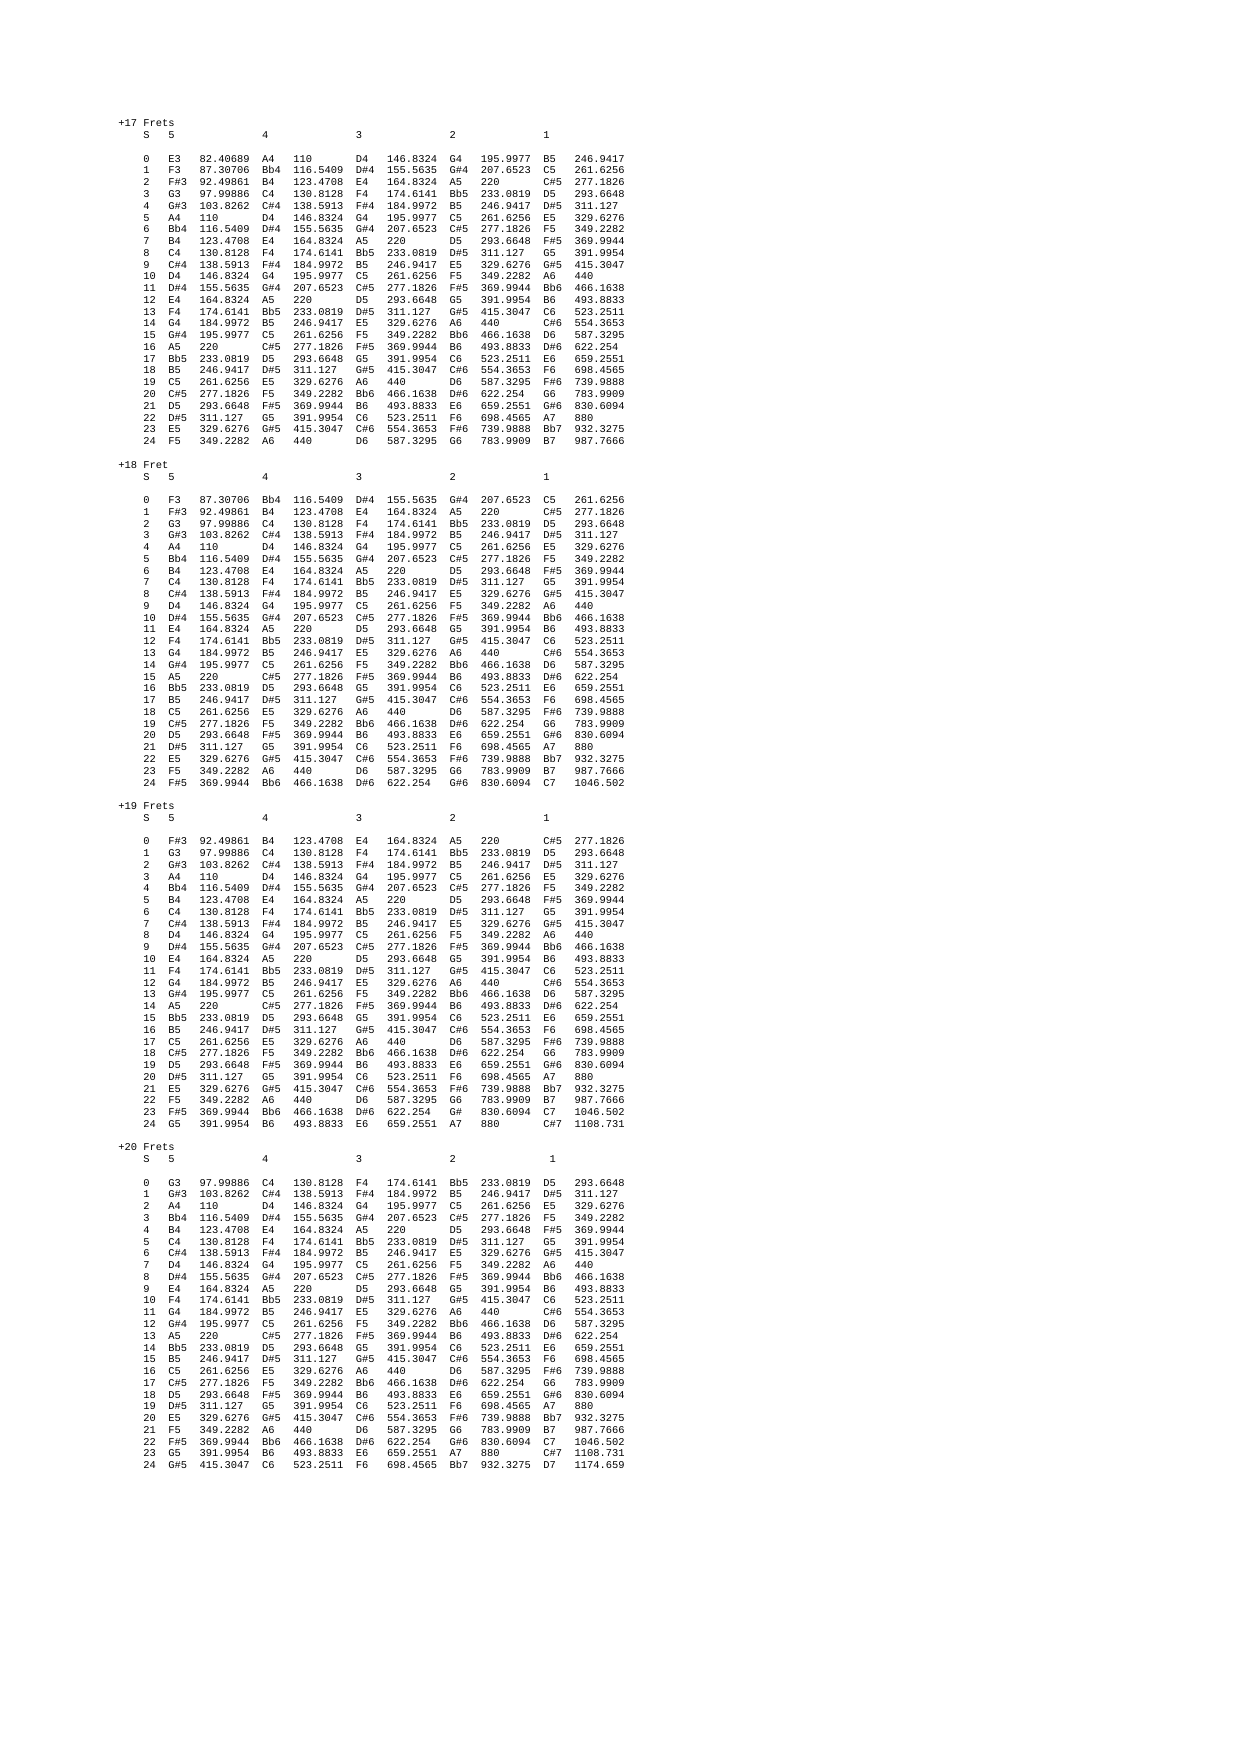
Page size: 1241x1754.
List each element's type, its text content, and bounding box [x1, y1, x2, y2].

text 19 D#5 311.127 G5 391.9954 C6 523.2511 F6 698.4565 A7 880 [118, 1401, 1122, 1413]
text 7 B4 123.4708 E4 164.8324 A5 220 D5 293.6648 F#5 369.9944 [118, 236, 1122, 248]
text 4 G#3 103.8262 C#4 138.5913 F#4 184.9972 B5 246.9417 D#5 311.127 [118, 201, 1122, 212]
text 9 D#4 155.5635 G#4 207.6523 C#5 277.1826 F#5 369.9944 Bb6 466.1638 [118, 942, 1122, 954]
text 20 D#5 311.127 G5 391.9954 C6 523.2511 F6 698.4565 A7 880 [118, 1072, 1122, 1083]
text 2 A4 110 D4 146.8324 G4 195.9977 C5 261.6256 E5 329.6276 [118, 1201, 1122, 1213]
text 1 F3 87.30706 Bb4 116.5409 D#4 155.5635 G#4 207.6523 C5 261.6256 [118, 165, 1122, 177]
text 4 Bb4 116.5409 D#4 155.5635 G#4 207.6523 C#5 277.1826 F5 349.2282 [118, 883, 1122, 895]
text 11 E4 164.8324 A5 220 D5 293.6648 G5 391.9954 B6 493.8833 [118, 624, 1122, 636]
text S 5 4 3 2 1 [118, 1154, 1122, 1166]
text 1 G3 97.99886 C4 130.8128 F4 174.6141 Bb5 233.0819 D5 293.6648 [118, 848, 1122, 860]
text 11 G4 184.9972 B5 246.9417 E5 329.6276 A6 440 C#6 554.3653 [118, 1307, 1122, 1319]
text 6 B4 123.4708 E4 164.8324 A5 220 D5 293.6648 F#5 369.9944 [118, 565, 1122, 577]
text 0 E3 82.40689 A4 110 D4 146.8324 G4 195.9977 B5 246.9417 [118, 153, 1122, 165]
text 13 A5 220 C#5 277.1826 F#5 369.9944 B6 493.8833 D#6 622.254 [118, 1331, 1122, 1342]
text 12 E4 164.8324 A5 220 D5 293.6648 G5 391.9954 B6 493.8833 [118, 295, 1122, 306]
text 24 G#5 415.3047 C6 523.2511 F6 698.4565 Bb7 932.3275 D7 1174.659 [118, 1460, 1122, 1472]
text 21 F5 349.2282 A6 440 D6 587.3295 G6 783.9909 B7 987.7666 [118, 1425, 1122, 1436]
text 1 F#3 92.49861 B4 123.4708 E4 164.8324 A5 220 C#5 277.1826 [118, 507, 1122, 518]
text 12 F4 174.6141 Bb5 233.0819 D#5 311.127 G#5 415.3047 C6 523.2511 [118, 636, 1122, 648]
text 14 Bb5 233.0819 D5 293.6648 G5 391.9954 C6 523.2511 E6 659.2551 [118, 1342, 1122, 1354]
text 9 D4 146.8324 G4 195.9977 C5 261.6256 F5 349.2282 A6 440 [118, 601, 1122, 612]
text +18 Fret [118, 459, 1122, 471]
text 18 D5 293.6648 F#5 369.9944 B6 493.8833 E6 659.2551 G#6 830.6094 [118, 1389, 1122, 1401]
text 3 A4 110 D4 146.8324 G4 195.9977 C5 261.6256 E5 329.6276 [118, 871, 1122, 883]
text 22 D#5 311.127 G5 391.9954 C6 523.2511 F6 698.4565 A7 880 [118, 412, 1122, 424]
text 5 A4 110 D4 146.8324 G4 195.9977 C5 261.6256 E5 329.6276 [118, 212, 1122, 224]
text +20 Frets [118, 1142, 1122, 1154]
text 23 F5 349.2282 A6 440 D6 587.3295 G6 783.9909 B7 987.7666 [118, 766, 1122, 777]
text S 5 4 3 2 1 [118, 813, 1122, 824]
text 18 C#5 277.1826 F5 349.2282 Bb6 466.1638 D#6 622.254 G6 783.9909 [118, 1048, 1122, 1060]
text 9 E4 164.8324 A5 220 D5 293.6648 G5 391.9954 B6 493.8833 [118, 1283, 1122, 1295]
text 24 F5 349.2282 A6 440 D6 587.3295 G6 783.9909 B7 987.7666 [118, 436, 1122, 448]
text 0 F#3 92.49861 B4 123.4708 E4 164.8324 A5 220 C#5 277.1826 [118, 836, 1122, 848]
text 18 B5 246.9417 D#5 311.127 G#5 415.3047 C#6 554.3653 F6 698.4565 [118, 365, 1122, 377]
text 17 Bb5 233.0819 D5 293.6648 G5 391.9954 C6 523.2511 E6 659.2551 [118, 353, 1122, 365]
text 9 C#4 138.5913 F#4 184.9972 B5 246.9417 E5 329.6276 G#5 415.3047 [118, 259, 1122, 271]
text 17 C5 261.6256 E5 329.6276 A6 440 D6 587.3295 F#6 739.9888 [118, 1036, 1122, 1048]
text 16 C5 261.6256 E5 329.6276 A6 440 D6 587.3295 F#6 739.9888 [118, 1366, 1122, 1378]
text 20 D5 293.6648 F#5 369.9944 B6 493.8833 E6 659.2551 G#6 830.6094 [118, 730, 1122, 742]
text +19 Frets [118, 801, 1122, 813]
text 11 F4 174.6141 Bb5 233.0819 D#5 311.127 G#5 415.3047 C6 523.2511 [118, 966, 1122, 977]
text 7 D4 146.8324 G4 195.9977 C5 261.6256 F5 349.2282 A6 440 [118, 1260, 1122, 1272]
text 13 F4 174.6141 Bb5 233.0819 D#5 311.127 G#5 415.3047 C6 523.2511 [118, 306, 1122, 318]
text 14 G4 184.9972 B5 246.9417 E5 329.6276 A6 440 C#6 554.3653 [118, 318, 1122, 330]
text 4 B4 123.4708 E4 164.8324 A5 220 D5 293.6648 F#5 369.9944 [118, 1224, 1122, 1236]
text 14 G#4 195.9977 C5 261.6256 F5 349.2282 Bb6 466.1638 D6 587.3295 [118, 659, 1122, 671]
text 15 Bb5 233.0819 D5 293.6648 G5 391.9954 C6 523.2511 E6 659.2551 [118, 1013, 1122, 1024]
text 8 C#4 138.5913 F#4 184.9972 B5 246.9417 E5 329.6276 G#5 415.3047 [118, 589, 1122, 601]
text 24 G5 391.9954 B6 493.8833 E6 659.2551 A7 880 C#7 1108.731 [118, 1119, 1122, 1130]
text 1 G#3 103.8262 C#4 138.5913 F#4 184.9972 B5 246.9417 D#5 311.127 [118, 1189, 1122, 1201]
text 19 D5 293.6648 F#5 369.9944 B6 493.8833 E6 659.2551 G#6 830.6094 [118, 1060, 1122, 1072]
text 17 C#5 277.1826 F5 349.2282 Bb6 466.1638 D#6 622.254 G6 783.9909 [118, 1378, 1122, 1389]
text 13 G#4 195.9977 C5 261.6256 F5 349.2282 Bb6 466.1638 D6 587.3295 [118, 989, 1122, 1001]
text 12 G4 184.9972 B5 246.9417 E5 329.6276 A6 440 C#6 554.3653 [118, 977, 1122, 989]
text 2 G3 97.99886 C4 130.8128 F4 174.6141 Bb5 233.0819 D5 293.6648 [118, 518, 1122, 530]
text 5 Bb4 116.5409 D#4 155.5635 G#4 207.6523 C#5 277.1826 F5 349.2282 [118, 554, 1122, 565]
text 8 C4 130.8128 F4 174.6141 Bb5 233.0819 D#5 311.127 G5 391.9954 [118, 248, 1122, 259]
text 3 Bb4 116.5409 D#4 155.5635 G#4 207.6523 C#5 277.1826 F5 349.2282 [118, 1213, 1122, 1224]
text 0 F3 87.30706 Bb4 116.5409 D#4 155.5635 G#4 207.6523 C5 261.6256 [118, 495, 1122, 507]
text 19 C5 261.6256 E5 329.6276 A6 440 D6 587.3295 F#6 739.9888 [118, 377, 1122, 389]
text 24 F#5 369.9944 Bb6 466.1638 D#6 622.254 G#6 830.6094 C7 1046.502 [118, 777, 1122, 789]
text 22 F5 349.2282 A6 440 D6 587.3295 G6 783.9909 B7 987.7666 [118, 1095, 1122, 1107]
text 20 C#5 277.1826 F5 349.2282 Bb6 466.1638 D#6 622.254 G6 783.9909 [118, 389, 1122, 401]
text 6 Bb4 116.5409 D#4 155.5635 G#4 207.6523 C#5 277.1826 F5 349.2282 [118, 224, 1122, 236]
text 15 B5 246.9417 D#5 311.127 G#5 415.3047 C#6 554.3653 F6 698.4565 [118, 1354, 1122, 1366]
text 7 C#4 138.5913 F#4 184.9972 B5 246.9417 E5 329.6276 G#5 415.3047 [118, 918, 1122, 930]
text 22 E5 329.6276 G#5 415.3047 C#6 554.3653 F#6 739.9888 Bb7 932.3275 [118, 754, 1122, 766]
text 19 C#5 277.1826 F5 349.2282 Bb6 466.1638 D#6 622.254 G6 783.9909 [118, 718, 1122, 730]
text S 5 4 3 2 1 [118, 130, 1122, 142]
text 16 Bb5 233.0819 D5 293.6648 G5 391.9954 C6 523.2511 E6 659.2551 [118, 683, 1122, 695]
text 10 D#4 155.5635 G#4 207.6523 C#5 277.1826 F#5 369.9944 Bb6 466.1638 [118, 612, 1122, 624]
text 16 B5 246.9417 D#5 311.127 G#5 415.3047 C#6 554.3653 F6 698.4565 [118, 1024, 1122, 1036]
text 5 C4 130.8128 F4 174.6141 Bb5 233.0819 D#5 311.127 G5 391.9954 [118, 1236, 1122, 1248]
text 8 D4 146.8324 G4 195.9977 C5 261.6256 F5 349.2282 A6 440 [118, 930, 1122, 942]
text 6 C#4 138.5913 F#4 184.9972 B5 246.9417 E5 329.6276 G#5 415.3047 [118, 1248, 1122, 1260]
text 11 D#4 155.5635 G#4 207.6523 C#5 277.1826 F#5 369.9944 Bb6 466.1638 [118, 283, 1122, 295]
text 23 G5 391.9954 B6 493.8833 E6 659.2551 A7 880 C#7 1108.731 [118, 1448, 1122, 1460]
text 10 E4 164.8324 A5 220 D5 293.6648 G5 391.9954 B6 493.8833 [118, 954, 1122, 966]
text 15 G#4 195.9977 C5 261.6256 F5 349.2282 Bb6 466.1638 D6 587.3295 [118, 330, 1122, 342]
text 13 G4 184.9972 B5 246.9417 E5 329.6276 A6 440 C#6 554.3653 [118, 648, 1122, 659]
text 23 F#5 369.9944 Bb6 466.1638 D#6 622.254 G# 830.6094 C7 1046.502 [118, 1107, 1122, 1119]
text 8 D#4 155.5635 G#4 207.6523 C#5 277.1826 F#5 369.9944 Bb6 466.1638 [118, 1272, 1122, 1283]
text 21 E5 329.6276 G#5 415.3047 C#6 554.3653 F#6 739.9888 Bb7 932.3275 [118, 1083, 1122, 1095]
text 21 D#5 311.127 G5 391.9954 C6 523.2511 F6 698.4565 A7 880 [118, 742, 1122, 754]
text 7 C4 130.8128 F4 174.6141 Bb5 233.0819 D#5 311.127 G5 391.9954 [118, 577, 1122, 589]
text 10 F4 174.6141 Bb5 233.0819 D#5 311.127 G#5 415.3047 C6 523.2511 [118, 1295, 1122, 1307]
text 5 B4 123.4708 E4 164.8324 A5 220 D5 293.6648 F#5 369.9944 [118, 895, 1122, 907]
text 16 A5 220 C#5 277.1826 F#5 369.9944 B6 493.8833 D#6 622.254 [118, 342, 1122, 353]
text 3 G#3 103.8262 C#4 138.5913 F#4 184.9972 B5 246.9417 D#5 311.127 [118, 530, 1122, 542]
text 10 D4 146.8324 G4 195.9977 C5 261.6256 F5 349.2282 A6 440 [118, 271, 1122, 283]
text 22 F#5 369.9944 Bb6 466.1638 D#6 622.254 G#6 830.6094 C7 1046.502 [118, 1436, 1122, 1448]
text 2 G#3 103.8262 C#4 138.5913 F#4 184.9972 B5 246.9417 D#5 311.127 [118, 860, 1122, 871]
text 3 G3 97.99886 C4 130.8128 F4 174.6141 Bb5 233.0819 D5 293.6648 [118, 189, 1122, 201]
text 15 A5 220 C#5 277.1826 F#5 369.9944 B6 493.8833 D#6 622.254 [118, 671, 1122, 683]
text 17 B5 246.9417 D#5 311.127 G#5 415.3047 C#6 554.3653 F6 698.4565 [118, 695, 1122, 707]
text 14 A5 220 C#5 277.1826 F#5 369.9944 B6 493.8833 D#6 622.254 [118, 1001, 1122, 1013]
text 4 A4 110 D4 146.8324 G4 195.9977 C5 261.6256 E5 329.6276 [118, 542, 1122, 554]
text 23 E5 329.6276 G#5 415.3047 C#6 554.3653 F#6 739.9888 Bb7 932.3275 [118, 424, 1122, 436]
text 0 G3 97.99886 C4 130.8128 F4 174.6141 Bb5 233.0819 D5 293.6648 [118, 1177, 1122, 1189]
text +17 Frets [118, 118, 1122, 130]
text 2 F#3 92.49861 B4 123.4708 E4 164.8324 A5 220 C#5 277.1826 [118, 177, 1122, 189]
text 6 C4 130.8128 F4 174.6141 Bb5 233.0819 D#5 311.127 G5 391.9954 [118, 907, 1122, 918]
text S 5 4 3 2 1 [118, 471, 1122, 483]
text 18 C5 261.6256 E5 329.6276 A6 440 D6 587.3295 F#6 739.9888 [118, 707, 1122, 718]
text 20 E5 329.6276 G#5 415.3047 C#6 554.3653 F#6 739.9888 Bb7 932.3275 [118, 1413, 1122, 1425]
text 21 D5 293.6648 F#5 369.9944 B6 493.8833 E6 659.2551 G#6 830.6094 [118, 401, 1122, 412]
text 12 G#4 195.9977 C5 261.6256 F5 349.2282 Bb6 466.1638 D6 587.3295 [118, 1319, 1122, 1331]
